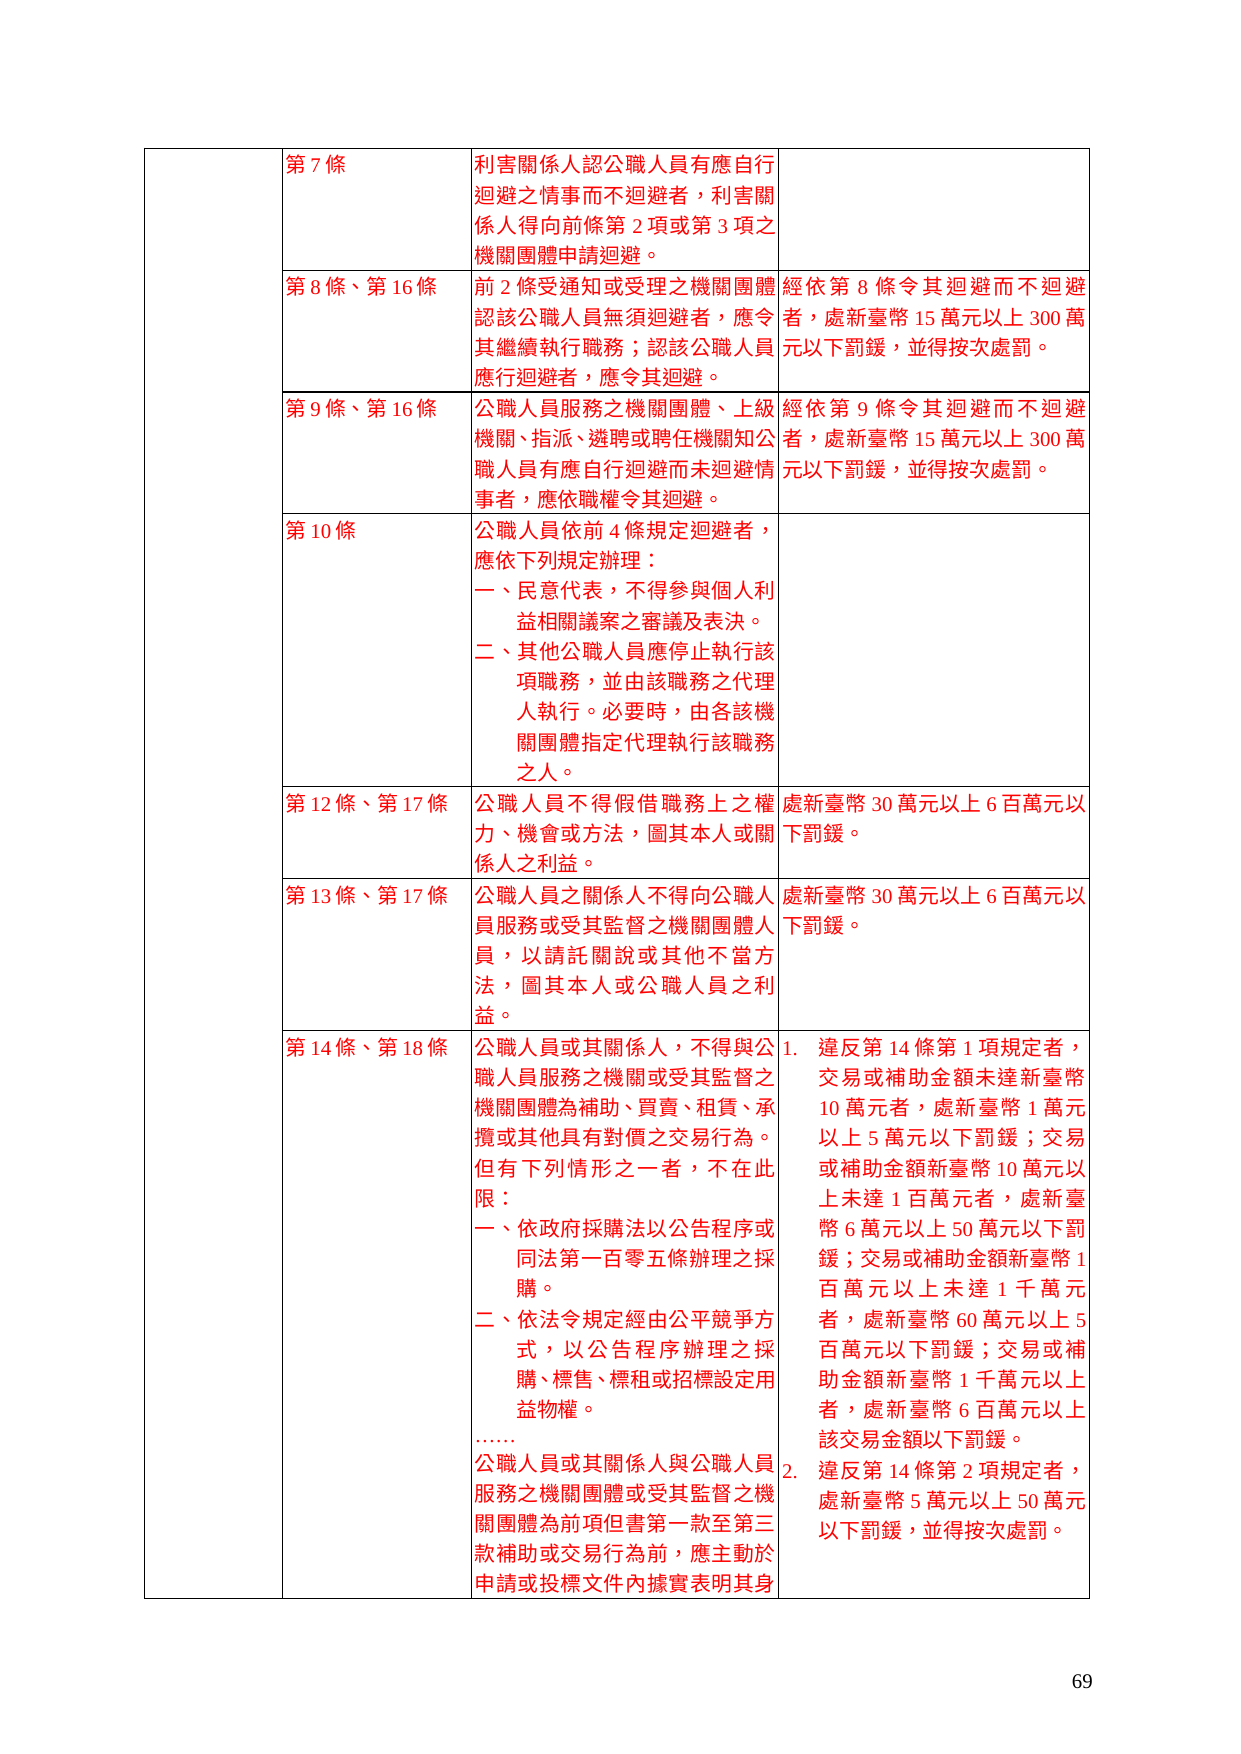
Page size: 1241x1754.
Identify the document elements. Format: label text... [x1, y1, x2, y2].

table_cell 公職人員服務之機關團體、上級機關、指派、遴聘或聘任機關知公職人員有應自行迴避而未迴避情事者，應依職權令其迴避。 [472, 393, 778, 513]
table_cell 公職人員不得假借職務上之權力、機會或方法，圖其本人或關係人之利益。 [472, 787, 778, 878]
table_cell 第9條、第16條 [283, 393, 471, 513]
table_cell 第7條 [283, 149, 471, 269]
table_cell 利害關係人認公職人員有應自行迴避之情事而不迴避者，利害關係人得向前條第2項或第3項之機關團體申請迴避。 [472, 149, 778, 269]
table_cell 第8條、第16條 [283, 271, 471, 391]
table_cell [779, 514, 1089, 786]
table_cell 處新臺幣30萬元以上6百萬元以下罰鍰。 [779, 787, 1089, 878]
table_cell 經依第8條令其迴避而不迴避者，處新臺幣15萬元以上300萬元以下罰鍰，並得按次處罰。 [779, 271, 1089, 391]
table_cell 第14條、第18條 [283, 1031, 471, 1598]
table_cell 經依第9條令其迴避而不迴避者，處新臺幣15萬元以上300萬元以下罰鍰，並得按次處罰。 [779, 393, 1089, 513]
table_cell 違反第14條第1項規定者，交易或補助金額未達新臺幣10萬元者，處新臺幣1萬元以上5萬元以下罰鍰；交易或補助金額新臺幣10萬元以上未達1百萬元者，處新臺幣6萬元以上50萬元以下罰鍰；交易或補助金額新臺幣1百萬元以上未達1千萬元者，處新臺幣60萬元以上5百萬元以下罰鍰；交易或補助金額新臺幣1千萬元以上者，處新臺幣6百萬元以上該交易金額以下罰鍰。 違反第14條第2項規定者，處新臺幣5萬元以上50萬元以下罰鍰，並得按次處罰。 [779, 1031, 1089, 1598]
table_cell [145, 149, 282, 1598]
table_cell [779, 149, 1089, 269]
table_cell 處新臺幣30萬元以上6百萬元以下罰鍰。 [779, 879, 1089, 1030]
table_cell 公職人員或其關係人，不得與公職人員服務之機關或受其監督之機關團體為補助、買賣、租賃、承攬或其他具有對價之交易行為。但有下列情形之一者，不在此限： 一、依政府採購法以公告程序或同法第一百零五條辦理之採購。 二、依法令規定經由公平競爭方式，以公告程序辦理之採購、標售、標租或招標設定用益物權。 …… 公職人員或其關係人與公職人員服務之機關團體或受其監督之機關團體為前項但書第一款至第三款補助或交易行為前，應主動於申請或投標文件內據實表明其身 [472, 1031, 778, 1598]
table_cell 前2條受通知或受理之機關團體認該公職人員無須迴避者，應令其繼續執行職務；認該公職人員應行迴避者，應令其迴避。 [472, 271, 778, 391]
table_cell 公職人員依前4條規定迴避者，應依下列規定辦理： 一、民意代表，不得參與個人利益相關議案之審議及表決。 二、其他公職人員應停止執行該項職務，並由該職務之代理人執行。必要時，由各該機關團體指定代理執行該職務之人。 [472, 514, 778, 786]
table_cell 第12條、第17條 [283, 787, 471, 878]
table_cell 第10條 [283, 514, 471, 786]
table_cell 第13條、第17條 [283, 879, 471, 1030]
table_cell 公職人員之關係人不得向公職人員服務或受其監督之機關團體人員，以請託關說或其他不當方法，圖其本人或公職人員之利益。 [472, 879, 778, 1030]
